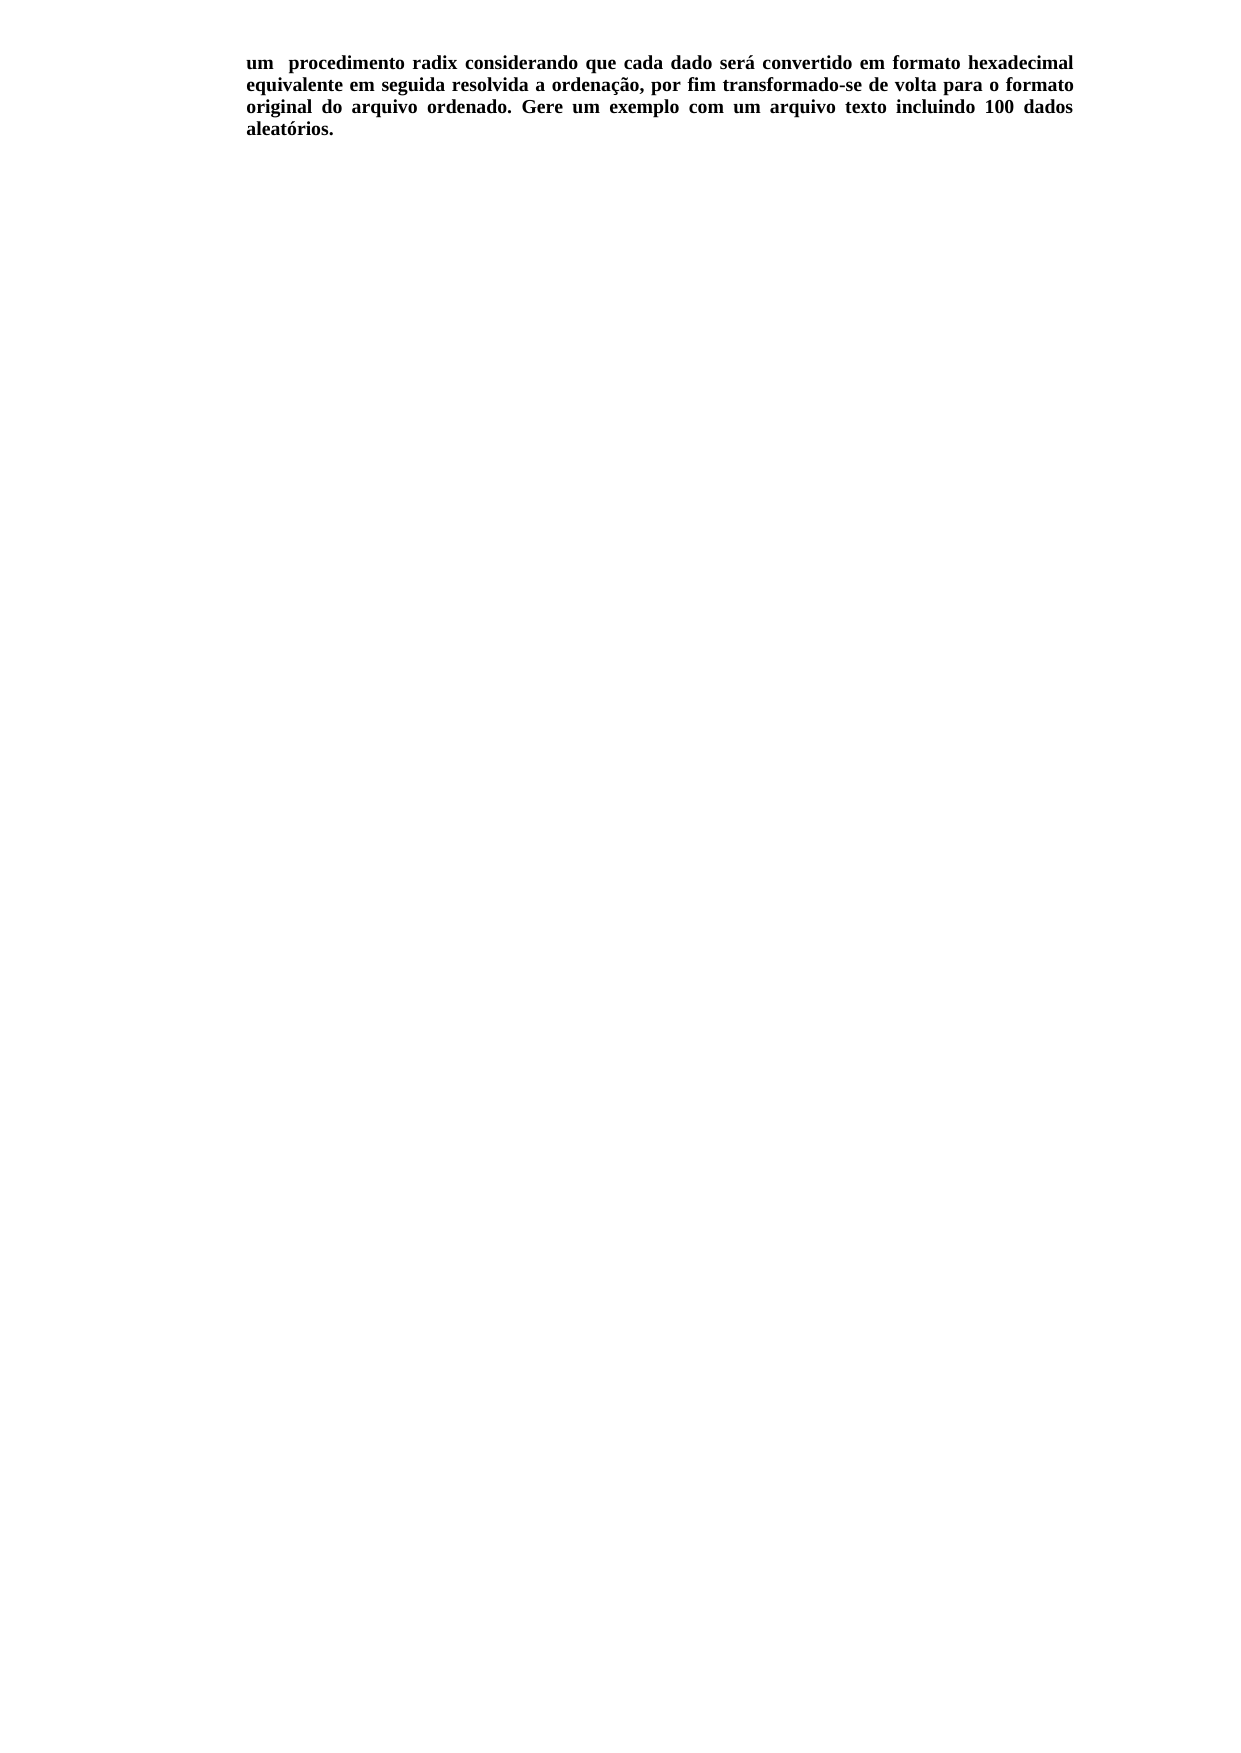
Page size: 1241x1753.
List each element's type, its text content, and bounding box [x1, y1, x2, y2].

text um procedimento radix considerando que cada dado será convertido em formato hexadecimal equivalente em seguida resolvida a ordenação, por fim transformado-se de volta para o formato original do arquivo ordenado. Gere um exemplo com um arquivo texto incluindo 100 dados aleatórios. [210, 52, 1075, 139]
